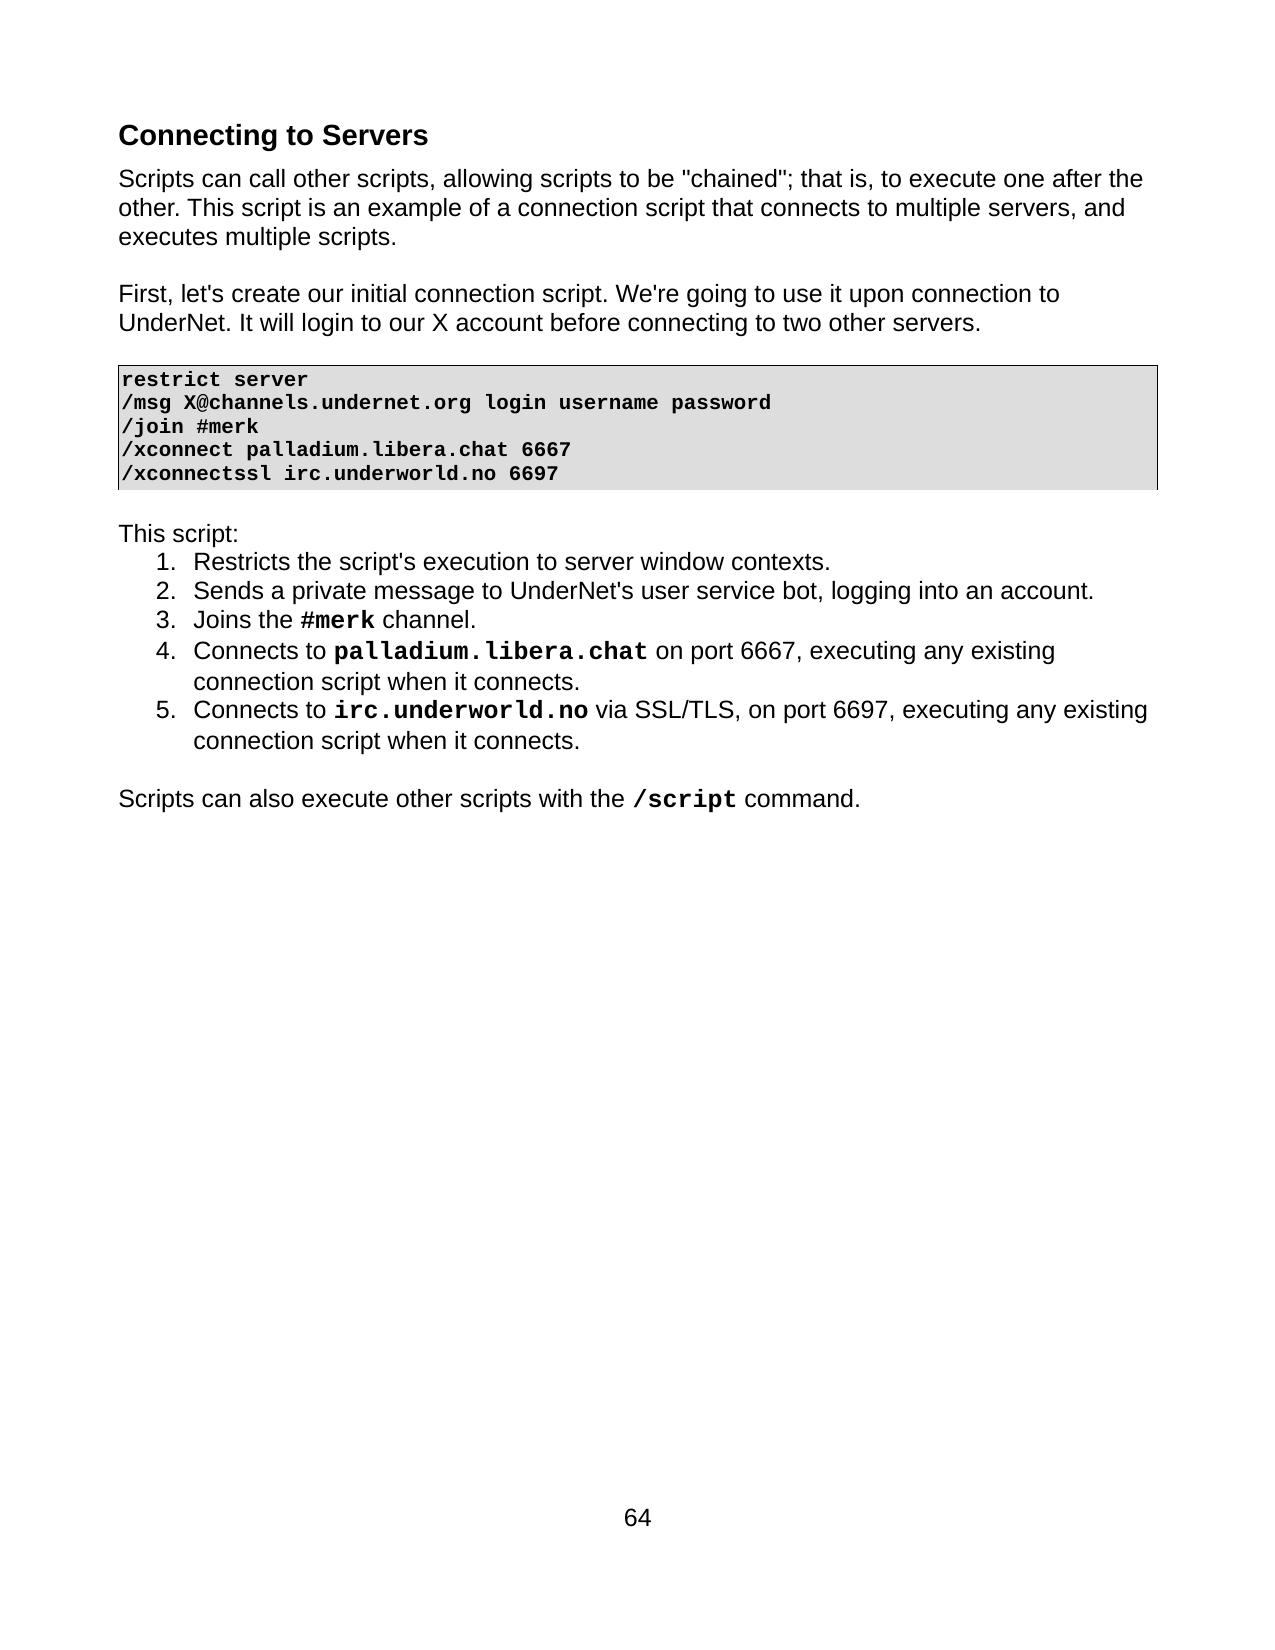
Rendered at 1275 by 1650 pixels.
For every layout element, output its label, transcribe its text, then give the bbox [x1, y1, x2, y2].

list Connects to palladium.libera.chat on port 6667, executing any existing connection script when it connects. [156, 636, 1157, 695]
list Sends a private message to UnderNet's user service bot, logging into an account. [156, 576, 1157, 605]
text This script: [118, 518, 1157, 547]
table_header restrict server /msg X@channels.undernet.org login username password /join #merk /xconnect palladium.libera.chat 6667 /xconnectssl irc.underworld.no 6697 [119, 366, 1157, 490]
text First, let's create our initial connection script. We're going to use it upon connection to UnderNet. It will login to our X account before connecting to two other servers. [118, 279, 1157, 337]
subtitle Connecting to Servers [118, 118, 1157, 152]
list Joins the #merk channel. [156, 605, 1157, 636]
text Scripts can call other scripts, allowing scripts to be "chained"; that is, to execute one after the other. This script is an example of a connection script that connects to multiple servers, and executes multiple scripts. [118, 164, 1157, 250]
list Connects to irc.underworld.no via SSL/TLS, on port 6697, executing any existing connection script when it connects. [156, 695, 1157, 755]
list Restricts the script's execution to server window contexts. [156, 547, 1157, 576]
text Scripts can also execute other scripts with the /script command. [118, 784, 1157, 815]
